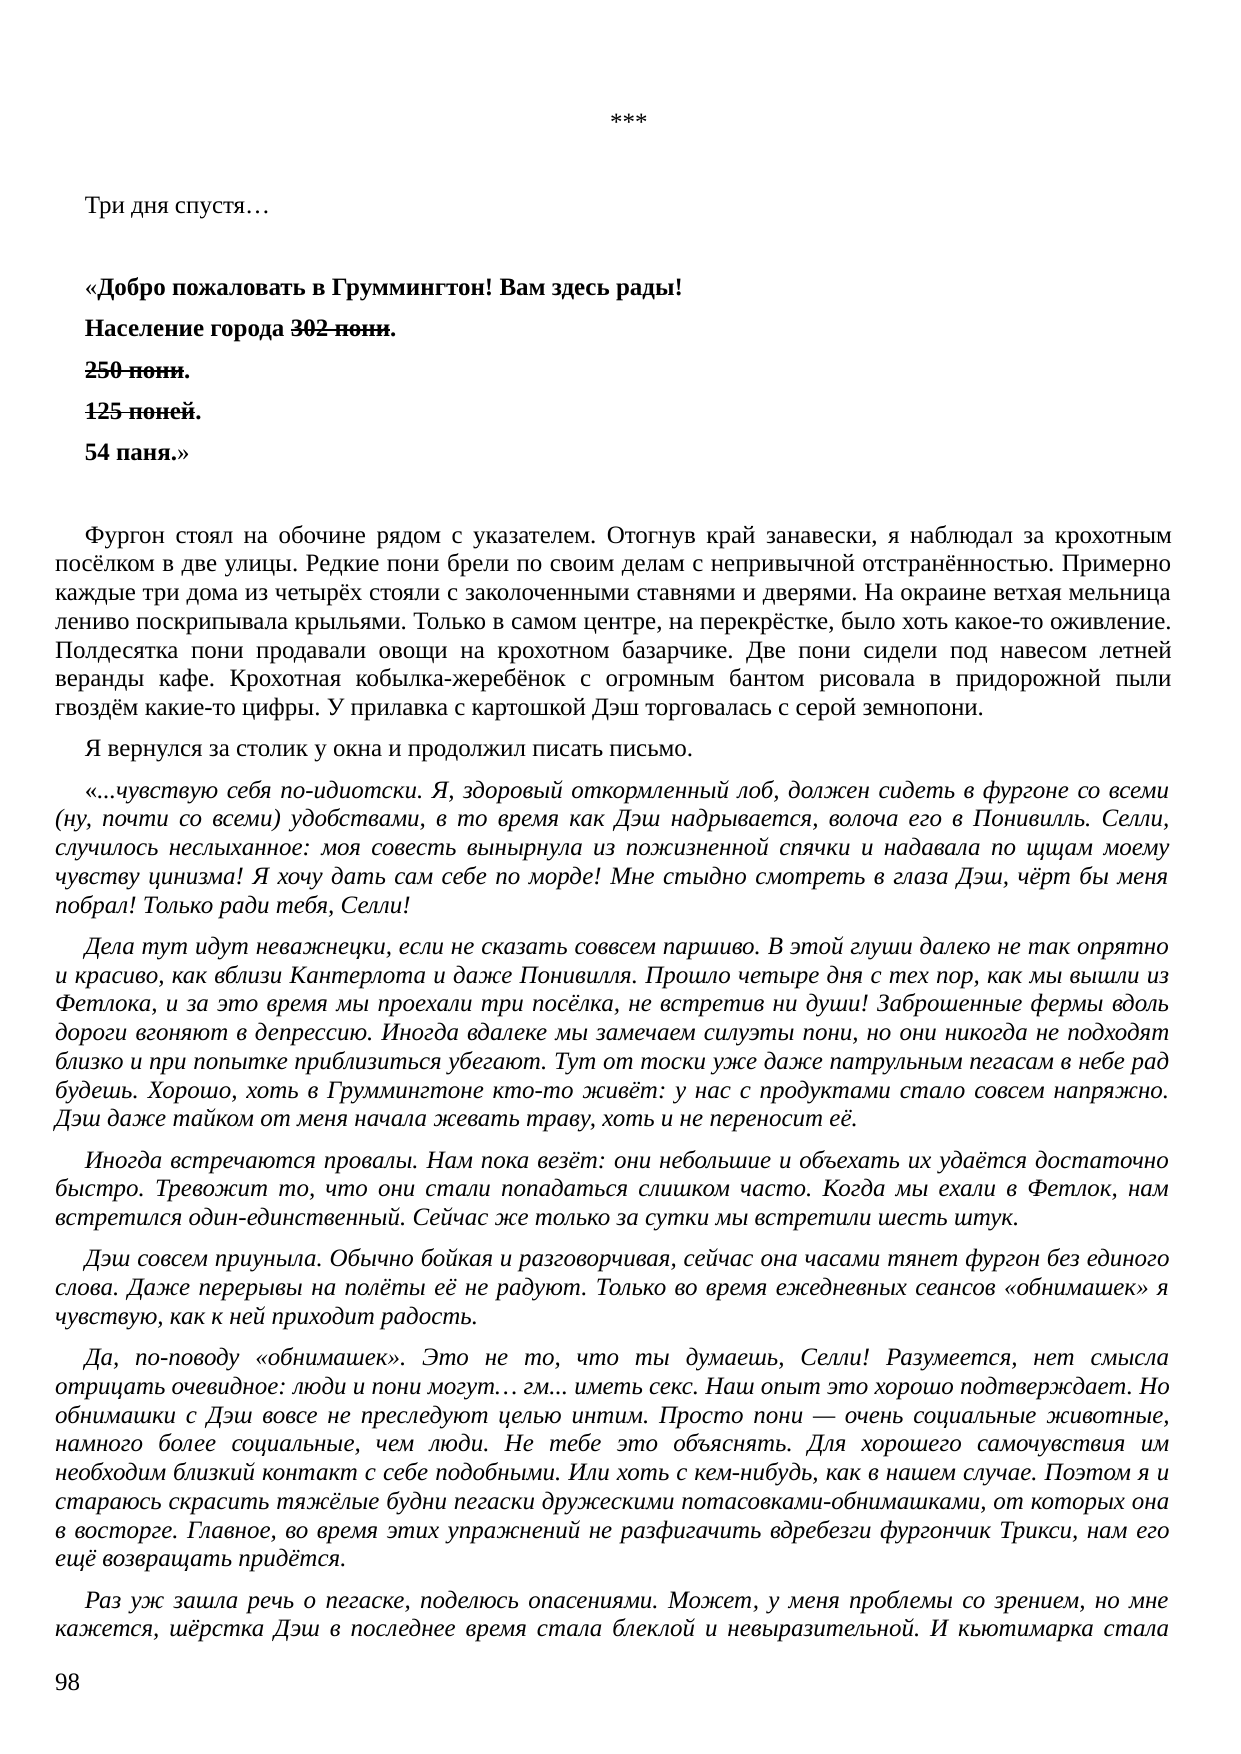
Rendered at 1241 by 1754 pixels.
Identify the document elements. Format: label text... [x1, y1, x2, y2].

text Фургон стоял на обочине рядом с указателем. Отогнув край занавески, я наблюдал за крохотным посёлком в две улицы. Редкие пони брели по своим делам с непривычной отстранённостью. Примерно каждые три дома из четырёх стояли с заколоченными ставнями и дверями. На окраине ветхая мельница лениво поскрипывала крыльями. Только в самом центре, на перекрёстке, было хоть какое-то оживление. Полдесятка пони продавали овощи на крохотном базарчике. Две пони сидели под навесом летней веранды кафе. Крохотная кобылка-жеребёнок с огромным бантом рисовала в придорожной пыли гвоздём какие-то цифры. У прилавка с картошкой Дэш торговалась с серой земнопони. [55, 520, 1173, 721]
text 250 пони. [55, 355, 1173, 383]
text Дела тут идут неважнецки, если не сказать соввсем паршиво. В этой глуши далеко не так опрятно и красиво, как вблизи Кантерлота и даже Понивилля. Прошло четыре дня с тех пор, как мы вышли из Фетлока, и за это время мы проехали три посёлка, не встретив ни души! Заброшенные фермы вдоль дороги вгоняют в депрессию. Иногда вдалеке мы замечаем силуэты пони, но они никогда не подходят близко и при попытке приблизиться убегают. Тут от тоски уже даже патрульным пегасам в небе рад будешь. Хорошо, хоть в Груммингтоне кто-то живёт: у нас с продуктами стало совсем напряжно. Дэш даже тайком от меня начала жевать траву, хоть и не переносит её. [55, 931, 1173, 1132]
text Иногда встречаются провалы. Нам пока везёт: они небольшие и объехать их удаётся достаточно быстро. Тревожит то, что они стали попадаться слишком часто. Когда мы ехали в Фетлок, нам встретился один-единственный. Сейчас же только за сутки мы встретили шесть штук. [55, 1145, 1173, 1231]
text Население города 302 пони. [55, 313, 1173, 342]
text Раз уж зашла речь о пегаске, поделюсь опасениями. Может, у меня проблемы со зрением, но мне кажется, шёрстка Дэш в последнее время стала блеклой и невыразительной. И кьютимарка стала [55, 1585, 1173, 1642]
text 54 паня.» [55, 437, 1173, 466]
text 125 поней. [55, 396, 1173, 425]
text Я вернулся за столик у окна и продолжил писать письмо. [55, 733, 1173, 762]
text Да, по-поводу «обнимашек». Это не то, что ты думаешь, Селли! Разумеется, нет смысла отрицать очевидное: люди и пони могут… гм... иметь секс. Наш опыт это хорошо подтверждает. Но обнимашки с Дэш вовсе не преследуют целью интим. Просто пони — очень социальные животные, намного более социальные, чем люди. Не тебе это объяснять. Для хорошего самочувствия им необходим близкий контакт с себе подобными. Или хоть с кем-нибудь, как в нашем случае. Поэтом я и стараюсь скрасить тяжёлые будни пегаски дружескими потасовками-обнимашками, от которых она в восторге. Главное, во время этих упражнений не разфигачить вдребезги фургончик Трикси, нам его ещё возвращать придётся. [55, 1342, 1173, 1572]
text *** [55, 107, 1173, 136]
text «...чувствую себя по-идиотски. Я, здоровый откормленный лоб, должен сидеть в фургоне со всеми (ну, почти со всеми) удобствами, в то время как Дэш надрывается, волоча его в Понивилль. Селли, случилось неслыханное: моя совесть вынырнула из пожизненной спячки и надавала по щщам моему чувству цинизма! Я хочу дать сам себе по морде! Мне стыдно смотреть в глаза Дэш, чёрт бы меня побрал! Только ради тебя, Селли! [55, 775, 1173, 918]
text «Добро пожаловать в Груммингтон! Вам здесь рады! [55, 272, 1173, 301]
text Дэш совсем приуныла. Обычно бойкая и разговорчивая, сейчас она часами тянет фургон без единого слова. Даже перерывы на полёты её не радуют. Только во время ежедневных сеансов «обнимашек» я чувствую, как к ней приходит радость. [55, 1243, 1173, 1330]
text Три дня спустя… [55, 190, 1173, 218]
